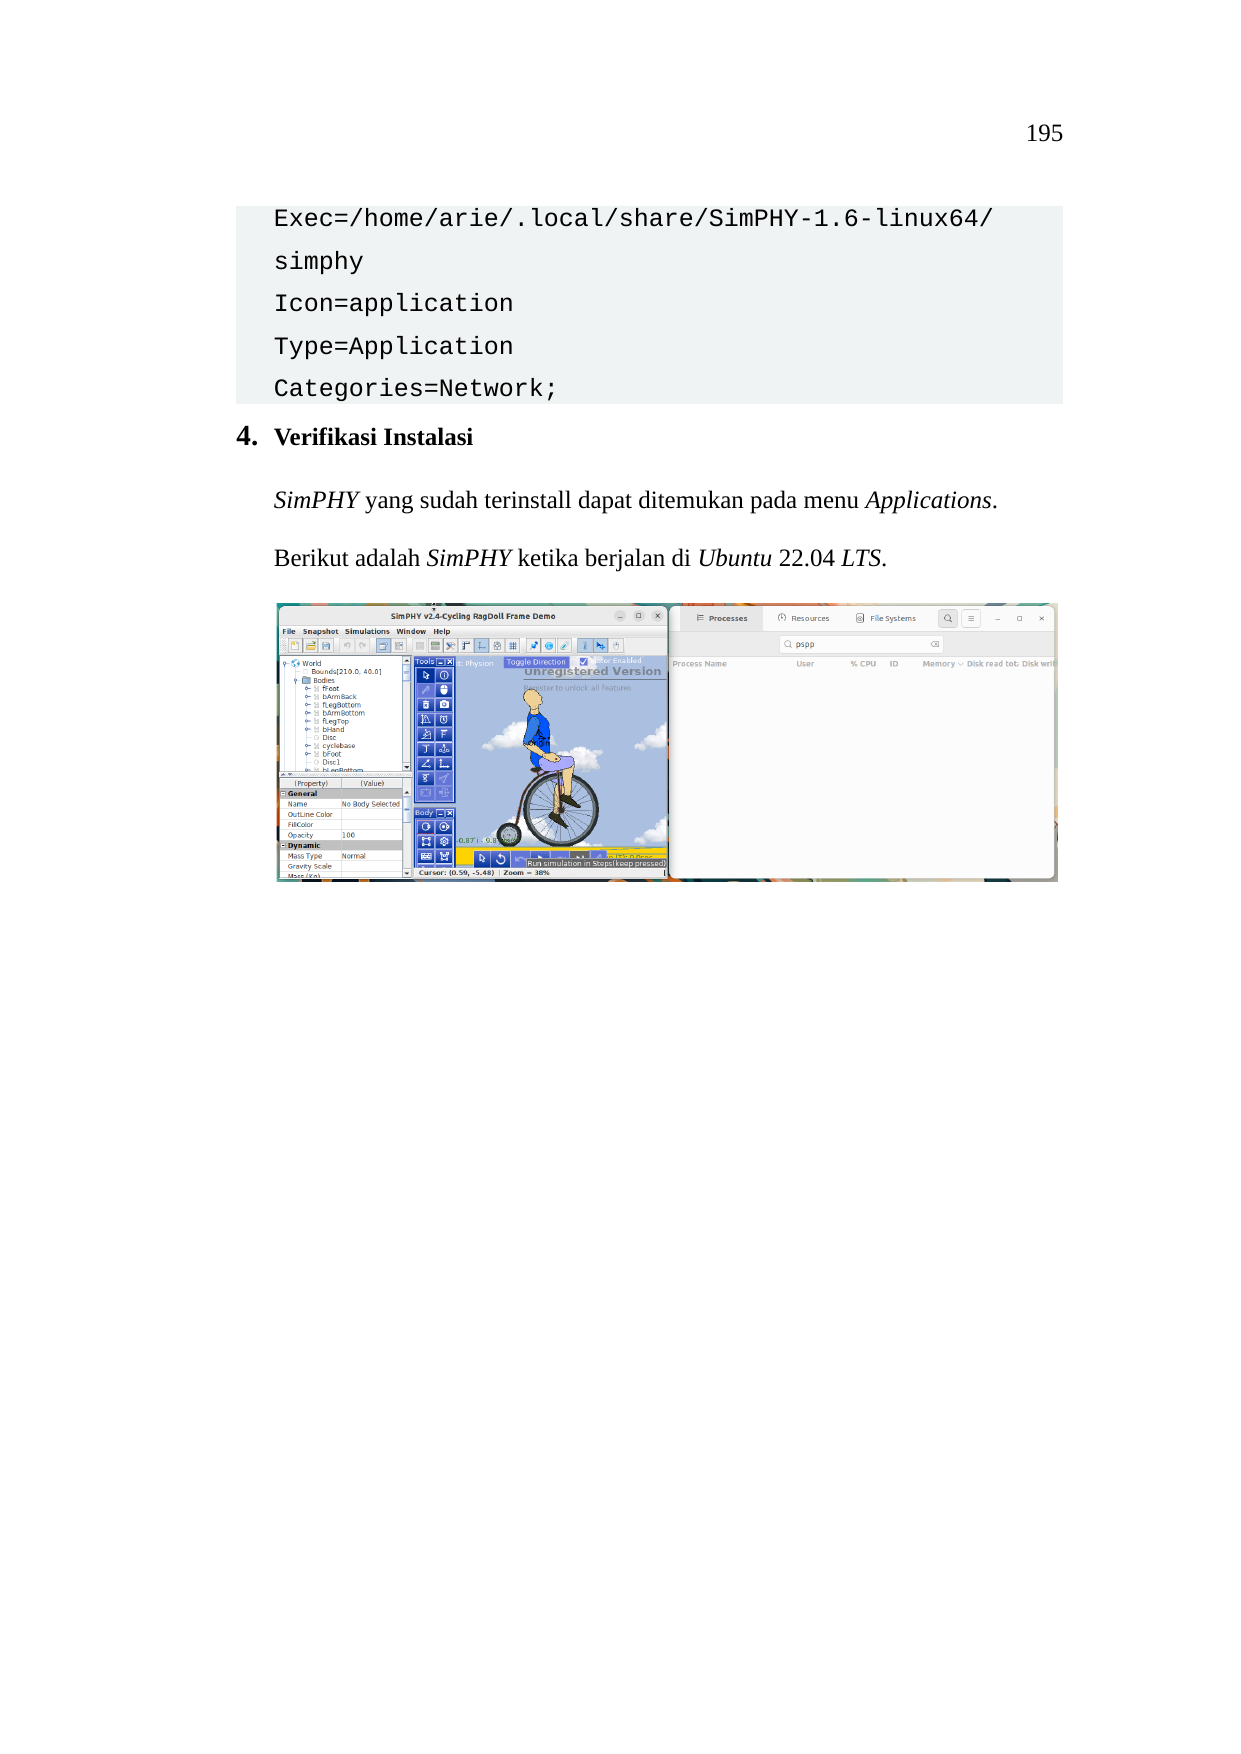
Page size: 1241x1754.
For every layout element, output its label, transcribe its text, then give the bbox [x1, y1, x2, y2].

list Berikut adalah SimPHY ketika berjalan di Ubuntu 22.04 LTS. [236, 543, 1063, 572]
list SimPHY yang sudah terinstall dapat ditemukan pada menu Applications. [236, 486, 1063, 514]
list Icon=application [236, 291, 1063, 319]
list Verifikasi Instalasi [236, 418, 1063, 452]
list Type=Application [236, 333, 1063, 362]
picture [276, 603, 1058, 882]
list Categories=Network; [236, 376, 1063, 404]
list Exec=/home/arie/.local/share/SimPHY-1.6-linux64/simphy [236, 206, 1063, 277]
